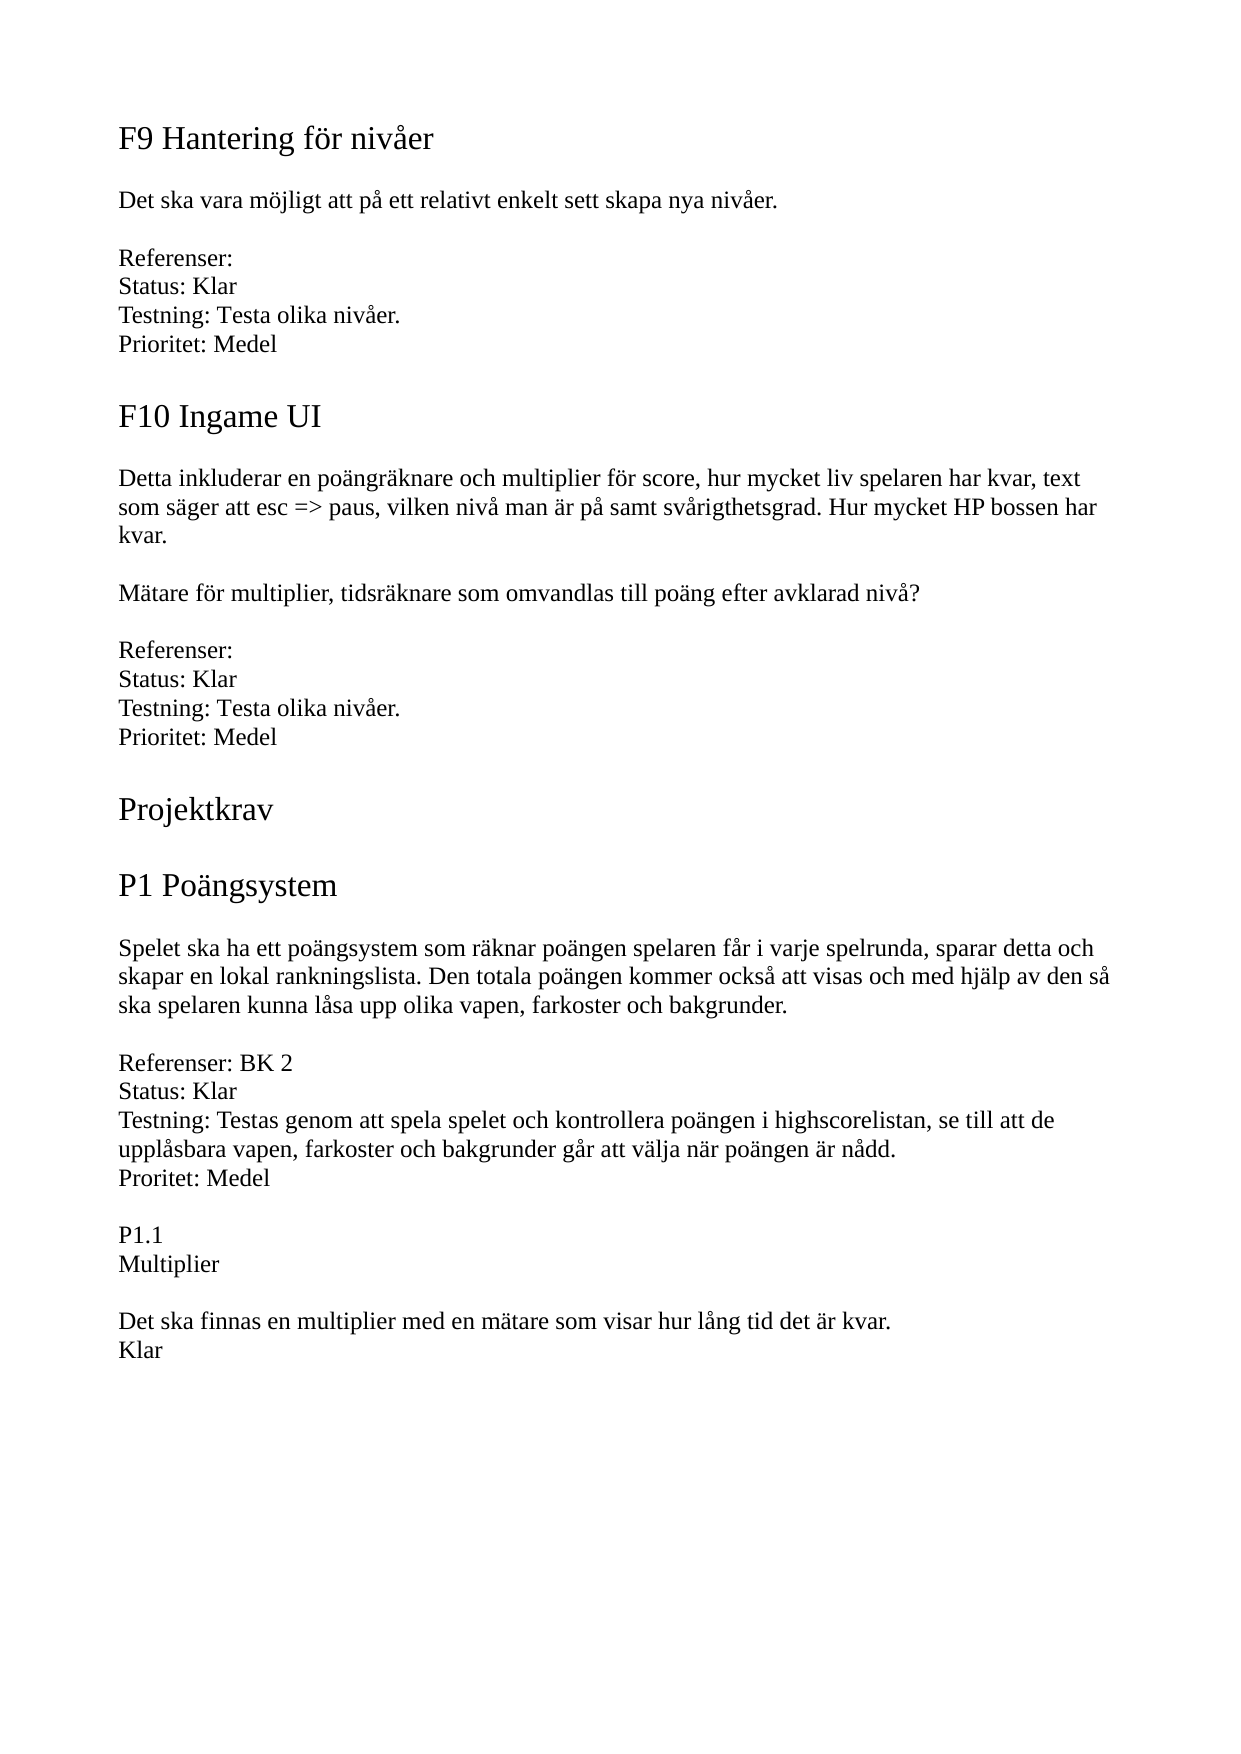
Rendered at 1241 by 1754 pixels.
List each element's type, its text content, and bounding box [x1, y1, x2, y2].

text Proritet: Medel [118, 1163, 1122, 1191]
text Multiplier [118, 1249, 1122, 1278]
text Spelet ska ha ett poängsystem som räknar poängen spelaren får i varje spelrunda, sparar detta och skapar en lokal rankningslista. Den totala poängen kommer också att visas och med hjälp av den så ska spelaren kunna låsa upp olika vapen, farkoster och bakgrunder. [118, 933, 1122, 1019]
text Projektkrav [118, 789, 1122, 827]
text Referenser: [118, 636, 1122, 664]
text Prioritet: Medel [118, 329, 1122, 358]
text Klar [118, 1335, 1122, 1364]
text Detta inkluderar en poängräknare och multiplier för score, hur mycket liv spelaren har kvar, text som säger att esc => paus, vilken nivå man är på samt svårigthetsgrad. Hur mycket HP bossen har kvar. [118, 463, 1122, 549]
text Det ska vara möjligt att på ett relativt enkelt sett skapa nya nivåer. [118, 185, 1122, 214]
text P1.1 [118, 1220, 1122, 1249]
text Testning: Testas genom att spela spelet och kontrollera poängen i highscorelistan, se till att de upplåsbara vapen, farkoster och bakgrunder går att välja när poängen är nådd. [118, 1105, 1122, 1163]
text Testning: Testa olika nivåer. [118, 300, 1122, 329]
text Mätare för multiplier, tidsräknare som omvandlas till poäng efter avklarad nivå? [118, 578, 1122, 607]
text F10 Ingame UI [118, 396, 1122, 434]
text P1 Poängsystem [118, 866, 1122, 904]
text Status: Klar [118, 664, 1122, 693]
text F9 Hantering för nivåer [118, 118, 1122, 156]
text Status: Klar [118, 271, 1122, 300]
text Testning: Testa olika nivåer. [118, 693, 1122, 722]
text Prioritet: Medel [118, 722, 1122, 751]
text Det ska finnas en multiplier med en mätare som visar hur lång tid det är kvar. [118, 1306, 1122, 1335]
text Status: Klar [118, 1076, 1122, 1105]
text Referenser: [118, 243, 1122, 271]
text Referenser: BK 2 [118, 1048, 1122, 1076]
